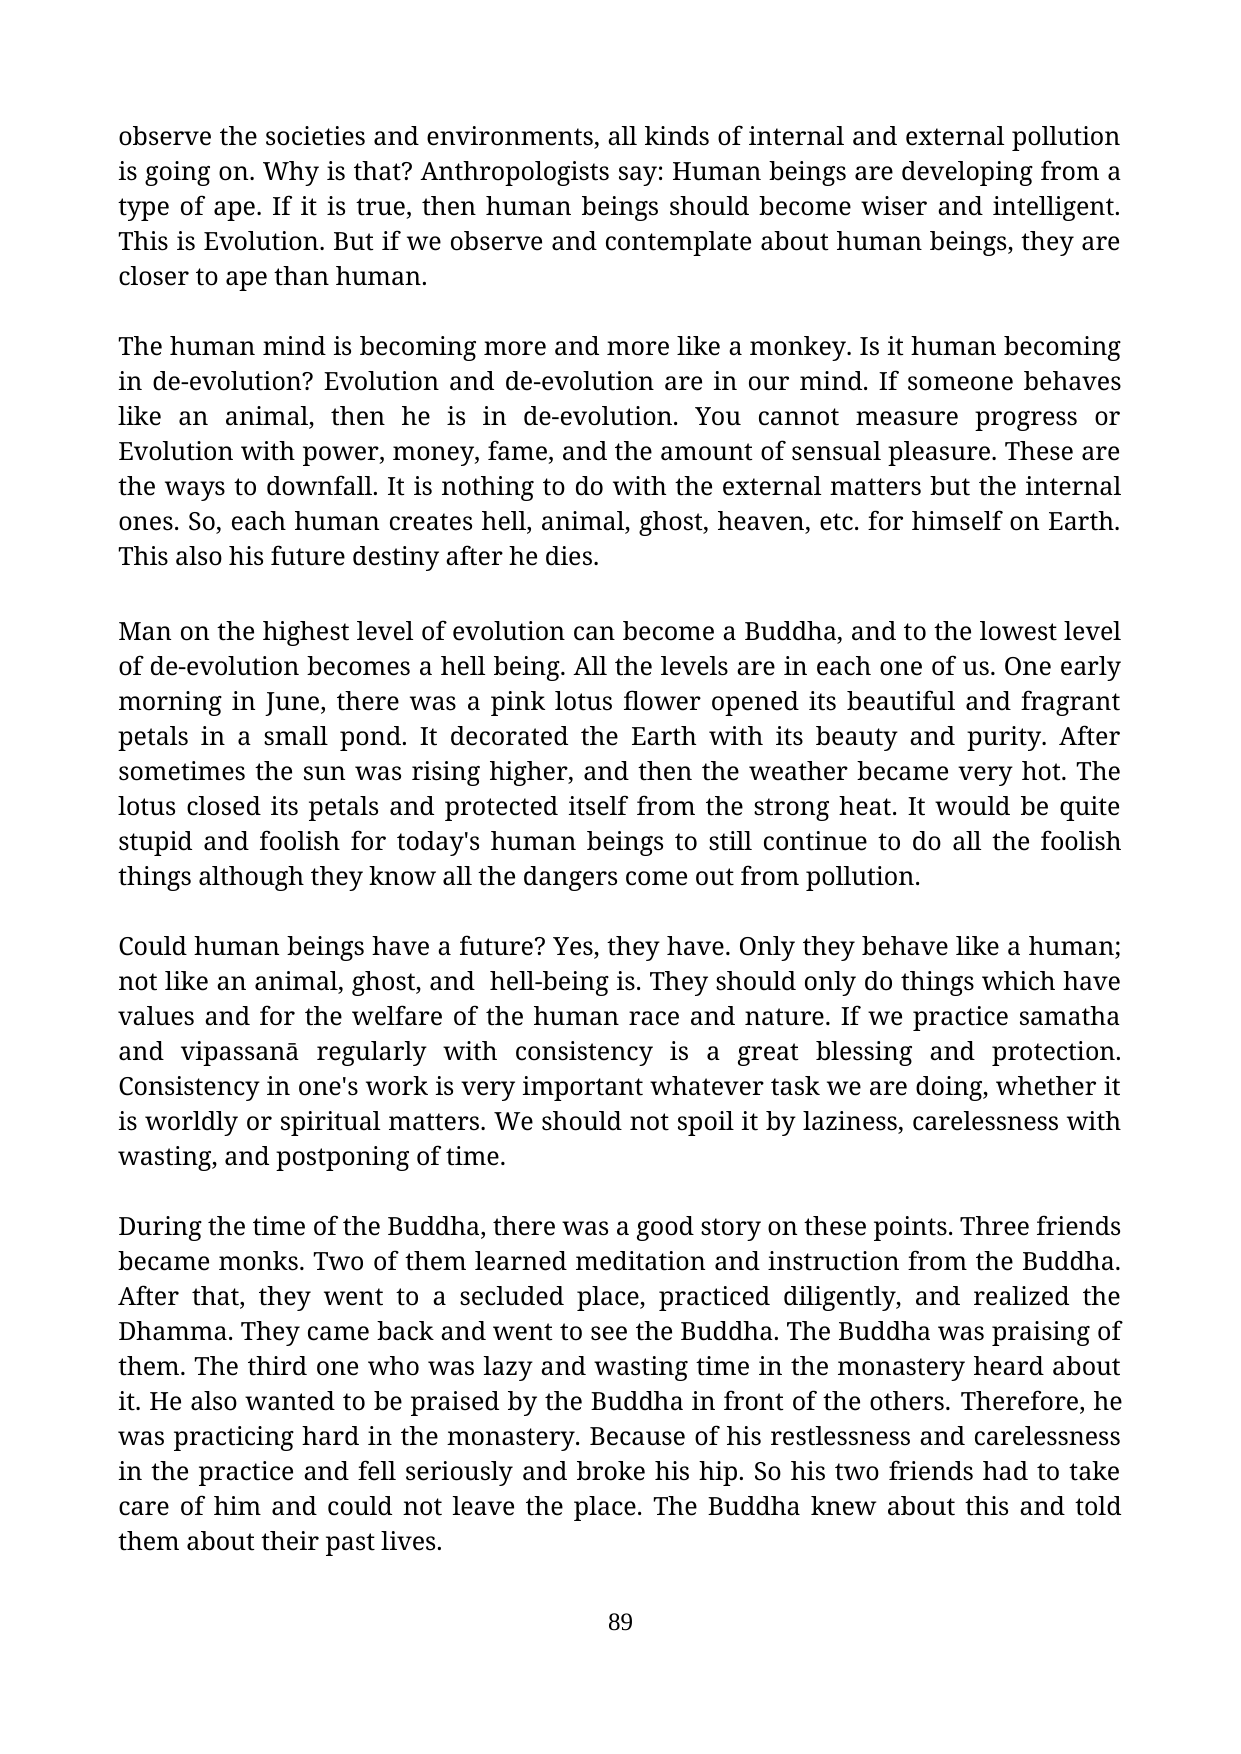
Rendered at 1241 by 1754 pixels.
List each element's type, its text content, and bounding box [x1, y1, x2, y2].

text observe the societies and environments, all kinds of internal and external pollution is going on. Why is that? Anthropologists say: Human beings are developing from a type of ape. If it is true, then human beings should become wiser and intelligent. This is Evolution. But if we observe and contemplate about human beings, they are closer to ape than human. The human mind is becoming more and more like a monkey. Is it human becoming in de-evolution? Evolution and de-evolution are in our mind. If someone behaves like an animal, then he is in de-evolution. You cannot measure progress or Evolution with power, money, fame, and the amount of sensual pleasure. These are the ways to downfall. It is nothing to do with the external matters but the internal ones. So, each human creates hell, animal, ghost, heaven, etc. for himself on Earth. This also his future destiny after he dies. [118, 118, 1122, 573]
text Man on the highest level of evolution can become a Buddha, and to the lowest level of de-evolution becomes a hell being. All the levels are in each one of us. One early morning in June, there was a pink lotus flower opened its beautiful and fragrant petals in a small pond. It decorated the Earth with its beauty and purity. After sometimes the sun was rising higher, and then the weather became very hot. The lotus closed its petals and protected itself from the strong heat. It would be quite stupid and foolish for today's human beings to still continue to do all the foolish things although they know all the dangers come out from pollution. Could human beings have a future? Yes, they have. Only they behave like a human; not like an animal, ghost, and hell-being is. They should only do things which have values and for the welfare of the human race and nature. If we practice samatha and vipassanā regularly with consistency is a great blessing and protection. Consistency in one's work is very important whatever task we are doing, whether it is worldly or spiritual matters. We should not spoil it by laziness, carelessness with wasting, and postponing of time. During the time of the Buddha, there was a good story on these points. Three friends became monks. Two of them learned meditation and instruction from the Buddha. After that, they went to a secluded place, practiced diligently, and realized the Dhamma. They came back and went to see the Buddha. The Buddha was praising of them. The third one who was lazy and wasting time in the monastery heard about it. He also wanted to be praised by the Buddha in front of the others. Therefore, he was practicing hard in the monastery. Because of his restlessness and carelessness in the practice and fell seriously and broke his hip. So his two friends had to take care of him and could not leave the place. The Buddha knew about this and told them about their past lives. [118, 612, 1122, 1557]
